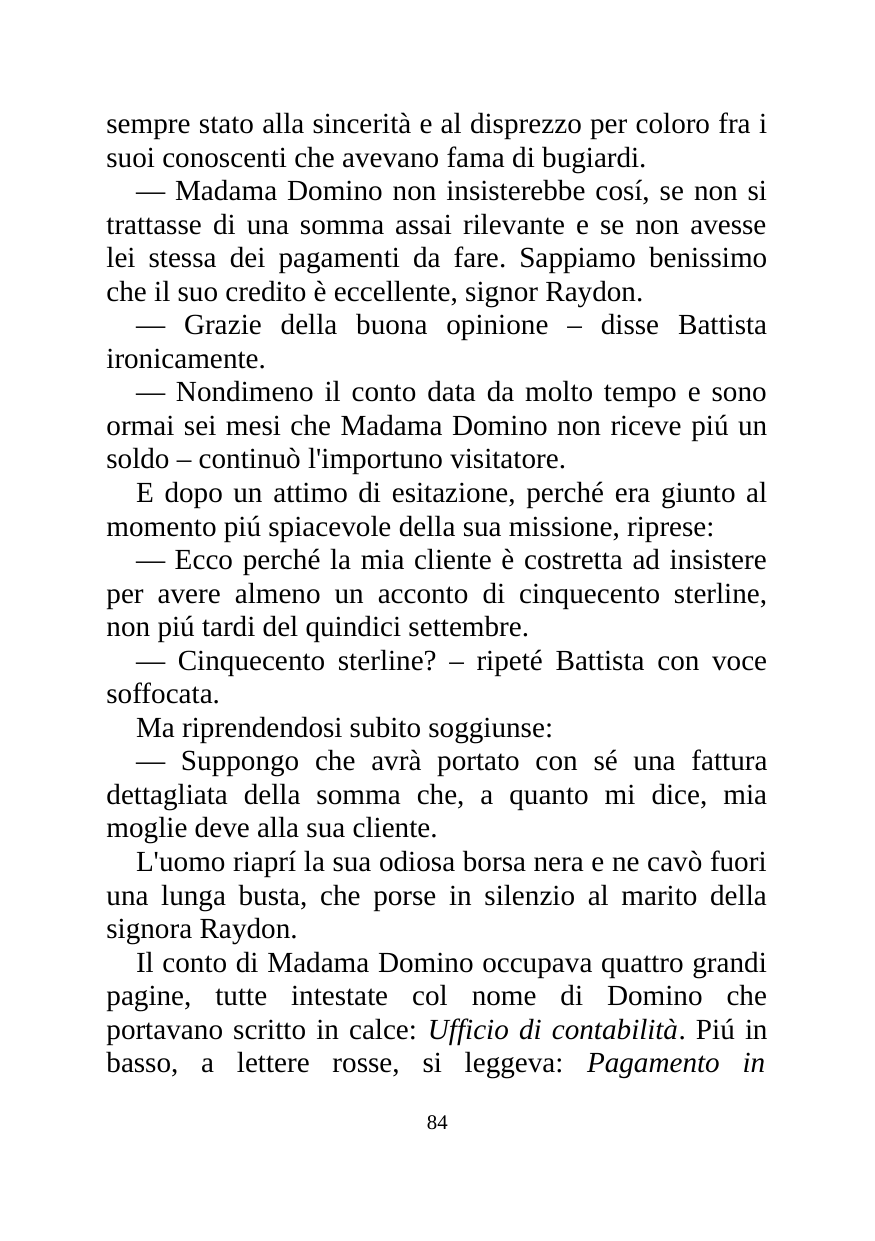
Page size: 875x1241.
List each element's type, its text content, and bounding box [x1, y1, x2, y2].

text — Cinquecento sterline? – ripeté Battista con voce soffocata. [106, 643, 768, 710]
text Ma riprendendosi subito soggiunse: [106, 710, 768, 743]
text — Suppongo che avrà portato con sé una fattura dettagliata della somma che, a quanto mi dice, mia moglie deve alla sua cliente. [106, 743, 768, 844]
text — Madama Domino non insisterebbe cosí, se non si trattasse di una somma assai rilevante e se non avesse lei stessa dei pagamenti da fare. Sappiamo benissimo che il suo credito è eccellente, signor Raydon. [106, 173, 768, 307]
text L'uomo riaprí la sua odiosa borsa nera e ne cavò fuori una lunga busta, che porse in silenzio al marito della signora Raydon. [106, 844, 768, 945]
text — Grazie della buona opinione – disse Battista ironicamente. [106, 307, 768, 374]
text — Nondimeno il conto data da molto tempo e sono ormai sei mesi che Madama Domino non riceve piú un soldo – continuò l'importuno visitatore. [106, 374, 768, 475]
text E dopo un attimo di esitazione, perché era giunto al momento piú spiacevole della sua missione, riprese: [106, 475, 768, 542]
text sempre stato alla sincerità e al disprezzo per coloro fra i suoi conoscenti che avevano fama di bugiardi. [106, 106, 768, 173]
text Il conto di Madama Domino occupava quattro grandi pagine, tutte intestate col nome di Domino che portavano scritto in calce: Ufficio di contabilità. Piú in basso, a lettere rosse, si leggeva: Pagamento in [106, 945, 768, 1079]
text — Ecco perché la mia cliente è costretta ad insistere per avere almeno un acconto di cinquecento sterline, non piú tardi del quindici settembre. [106, 542, 768, 643]
